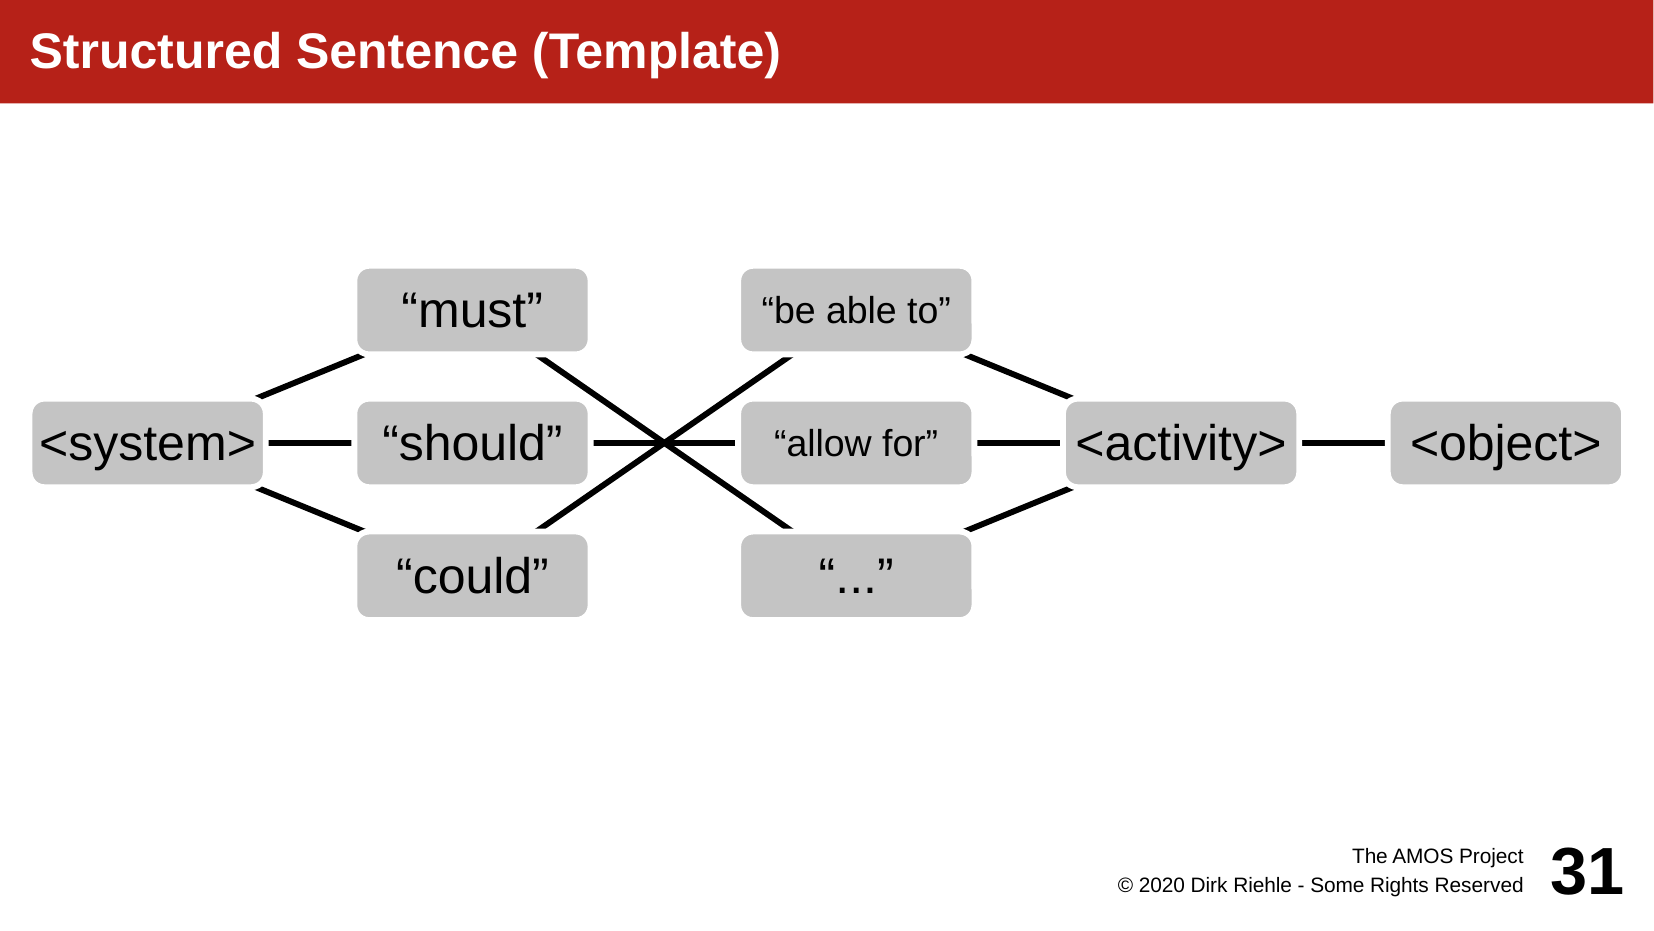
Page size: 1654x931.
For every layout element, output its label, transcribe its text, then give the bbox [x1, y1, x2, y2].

text_box [29, 398, 266, 488]
text_box “should” [354, 398, 591, 488]
text_box [1387, 398, 1625, 488]
text_box “allow for” [738, 398, 975, 488]
text_box “be able to” [738, 265, 975, 355]
text_box “could” [354, 531, 591, 621]
text_box “must” [354, 265, 591, 355]
title Structured Sentence (Template) [0, 0, 1654, 104]
text_box [1062, 398, 1300, 488]
text_box “...” [738, 531, 975, 621]
